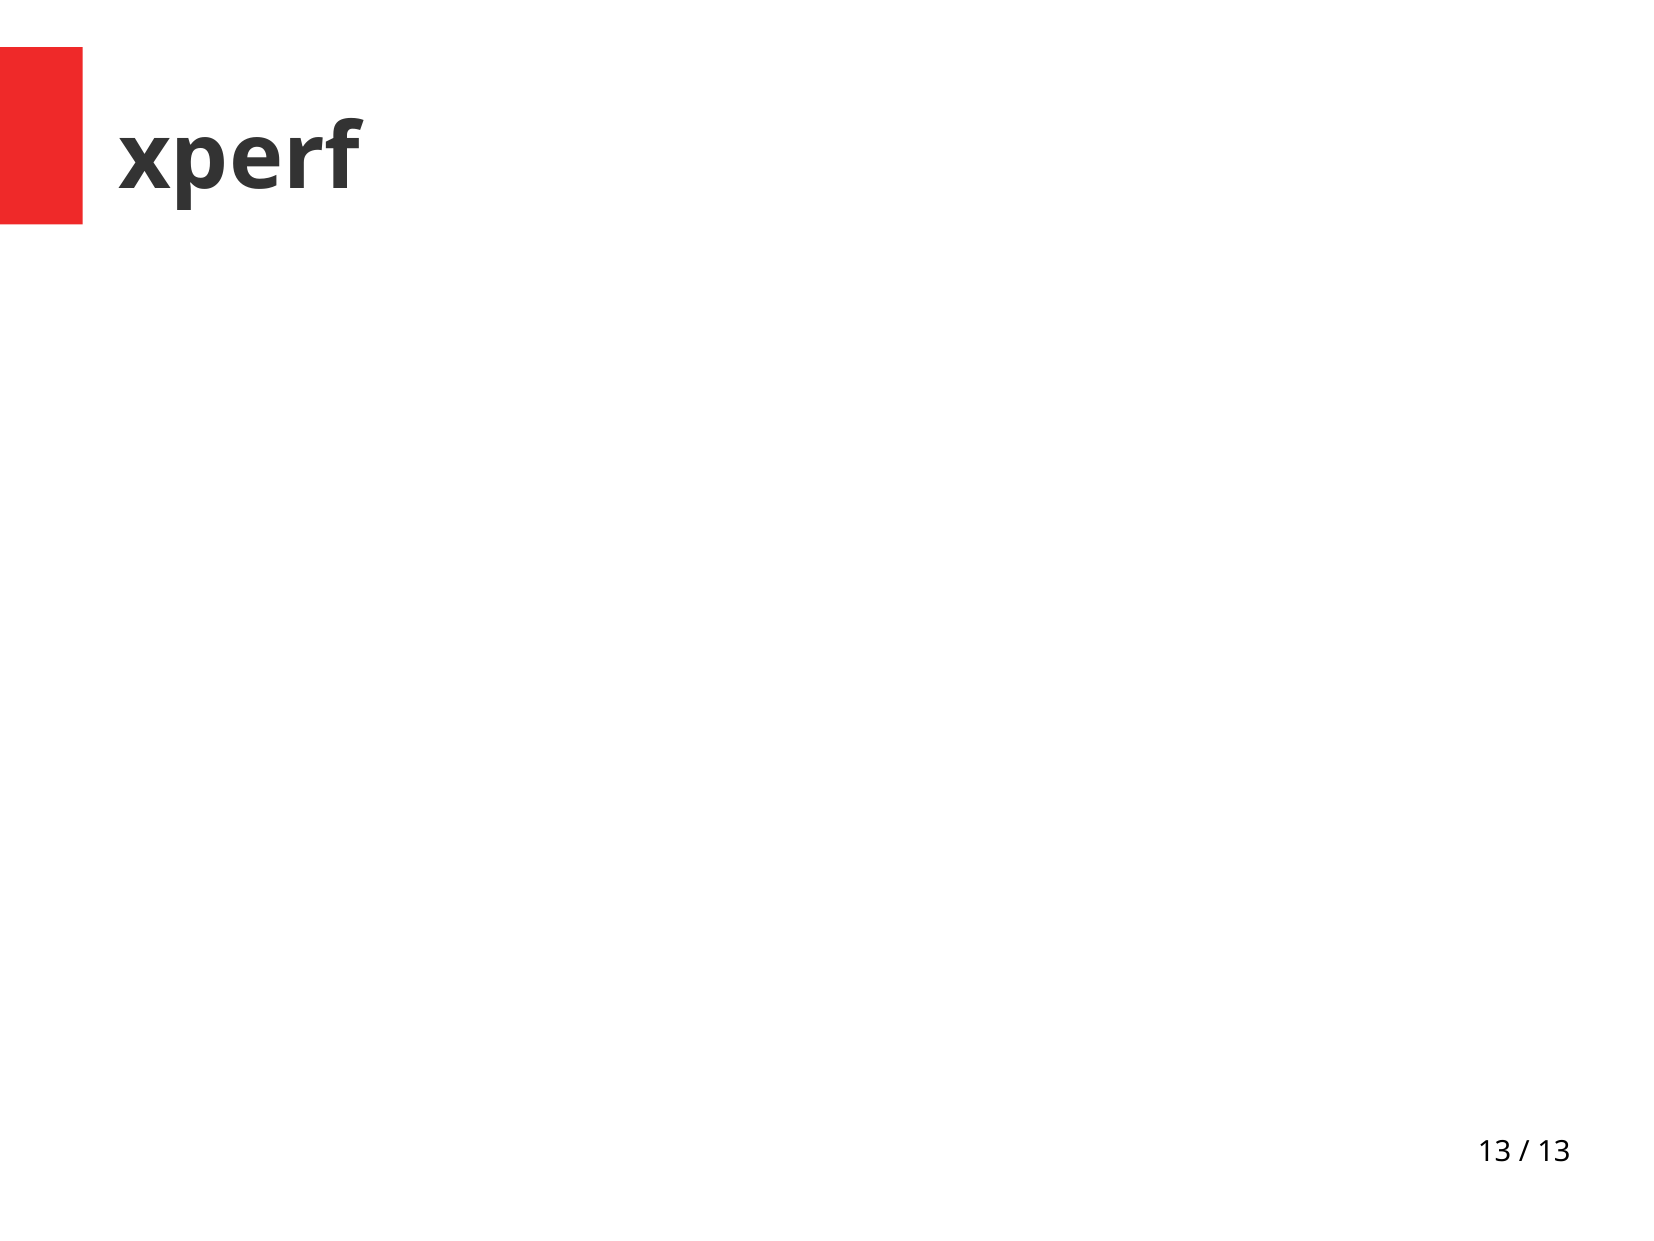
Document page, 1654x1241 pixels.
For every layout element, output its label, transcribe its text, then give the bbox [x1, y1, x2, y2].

title xperf [118, 49, 1571, 257]
